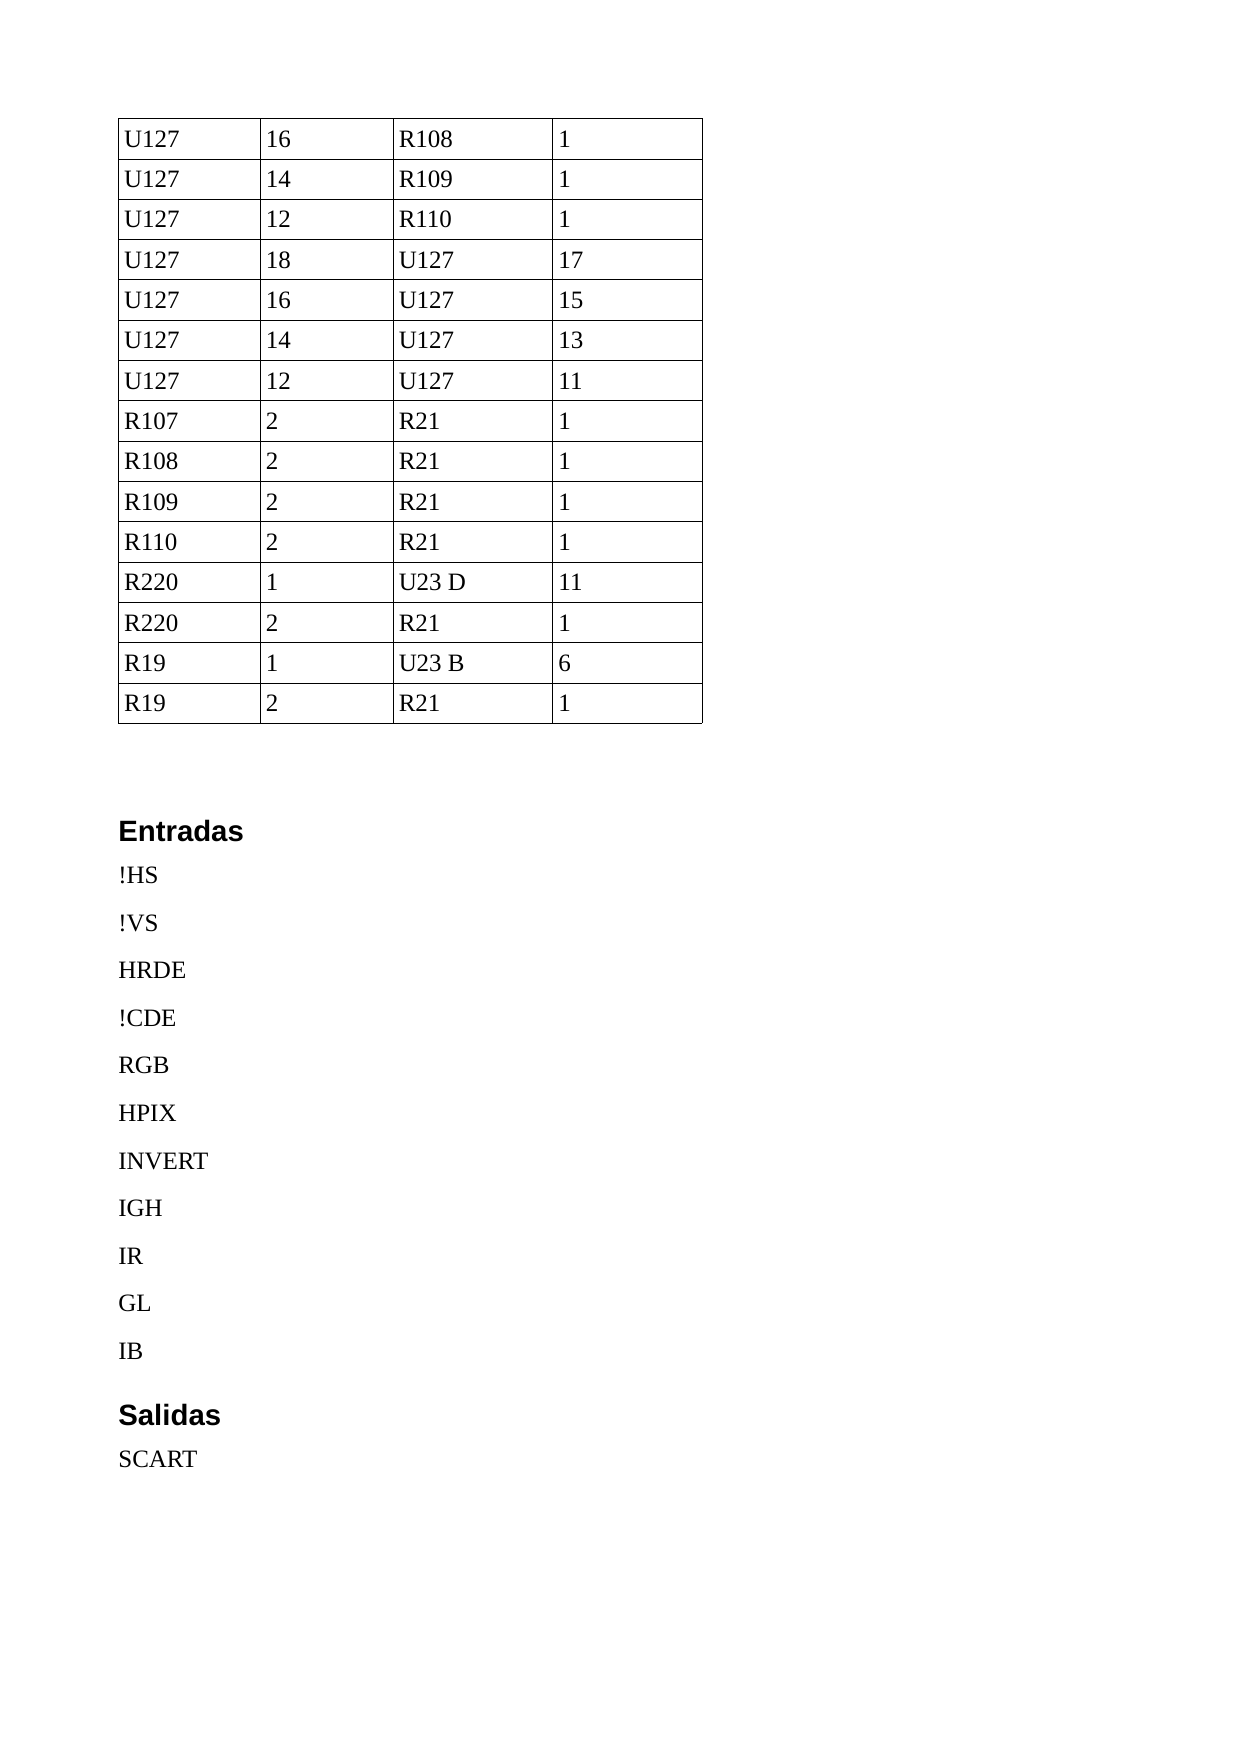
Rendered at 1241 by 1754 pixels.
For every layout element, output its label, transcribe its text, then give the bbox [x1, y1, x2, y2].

table_cell R110 [119, 522, 260, 562]
table_cell U127 [119, 321, 260, 360]
table_cell 1 [553, 482, 702, 521]
table_cell 1 [261, 563, 393, 602]
table_cell U127 [119, 160, 260, 199]
table_cell 1 [553, 442, 702, 481]
table_cell 2 [261, 401, 393, 441]
table_cell U127 [119, 200, 260, 239]
table_cell 2 [261, 603, 393, 642]
table_cell U23 B [394, 643, 552, 682]
table_cell 11 [553, 361, 702, 400]
table_cell R220 [119, 603, 260, 642]
table_cell R21 [394, 603, 552, 642]
table_cell 1 [553, 603, 702, 642]
text HRDE [118, 955, 1122, 984]
table_cell R220 [119, 563, 260, 602]
table_cell 12 [261, 200, 393, 239]
table_cell U127 [119, 119, 260, 158]
table_cell R21 [394, 522, 552, 562]
table_cell R107 [119, 401, 260, 441]
table_cell R108 [119, 442, 260, 481]
text IGH [118, 1193, 1122, 1222]
text SCART [118, 1444, 1122, 1473]
table_cell 2 [261, 482, 393, 521]
table_cell R21 [394, 684, 552, 723]
text !CDE [118, 1003, 1122, 1032]
subtitle Salidas [118, 1398, 1122, 1432]
table_cell 14 [261, 160, 393, 199]
text HPIX [118, 1098, 1122, 1127]
table_cell U127 [394, 321, 552, 360]
table_cell U127 [119, 280, 260, 320]
table_cell R21 [394, 442, 552, 481]
table_cell U127 [119, 361, 260, 400]
table_cell R110 [394, 200, 552, 239]
table_cell R109 [119, 482, 260, 521]
table_cell 17 [553, 240, 702, 279]
text !HS [118, 860, 1122, 889]
table_cell 1 [553, 401, 702, 441]
table_cell 2 [261, 522, 393, 562]
table_cell R19 [119, 684, 260, 723]
text IR [118, 1241, 1122, 1270]
table_cell 1 [553, 200, 702, 239]
table_cell 1 [553, 522, 702, 562]
subtitle Entradas [118, 814, 1122, 848]
text GL [118, 1288, 1122, 1317]
table_cell 16 [261, 119, 393, 158]
text !VS [118, 908, 1122, 936]
table_cell R21 [394, 482, 552, 521]
table_cell 11 [553, 563, 702, 602]
table_cell R21 [394, 401, 552, 441]
table_cell 16 [261, 280, 393, 320]
table_cell R19 [119, 643, 260, 682]
table_cell 2 [261, 684, 393, 723]
table_cell U127 [394, 361, 552, 400]
table_cell 13 [553, 321, 702, 360]
text RGB [118, 1051, 1122, 1079]
table_cell 2 [261, 442, 393, 481]
table_cell 1 [553, 160, 702, 199]
table_cell R108 [394, 119, 552, 158]
table_cell 1 [553, 684, 702, 723]
table_cell U127 [119, 240, 260, 279]
table_cell 12 [261, 361, 393, 400]
table_cell 6 [553, 643, 702, 682]
table_cell R109 [394, 160, 552, 199]
table_cell 1 [261, 643, 393, 682]
text IB [118, 1336, 1122, 1365]
table_cell 18 [261, 240, 393, 279]
table_cell U127 [394, 240, 552, 279]
table_cell U127 [394, 280, 552, 320]
table_cell 1 [553, 119, 702, 158]
table_cell U23 D [394, 563, 552, 602]
text INVERT [118, 1146, 1122, 1174]
table_cell 14 [261, 321, 393, 360]
table_cell 15 [553, 280, 702, 320]
